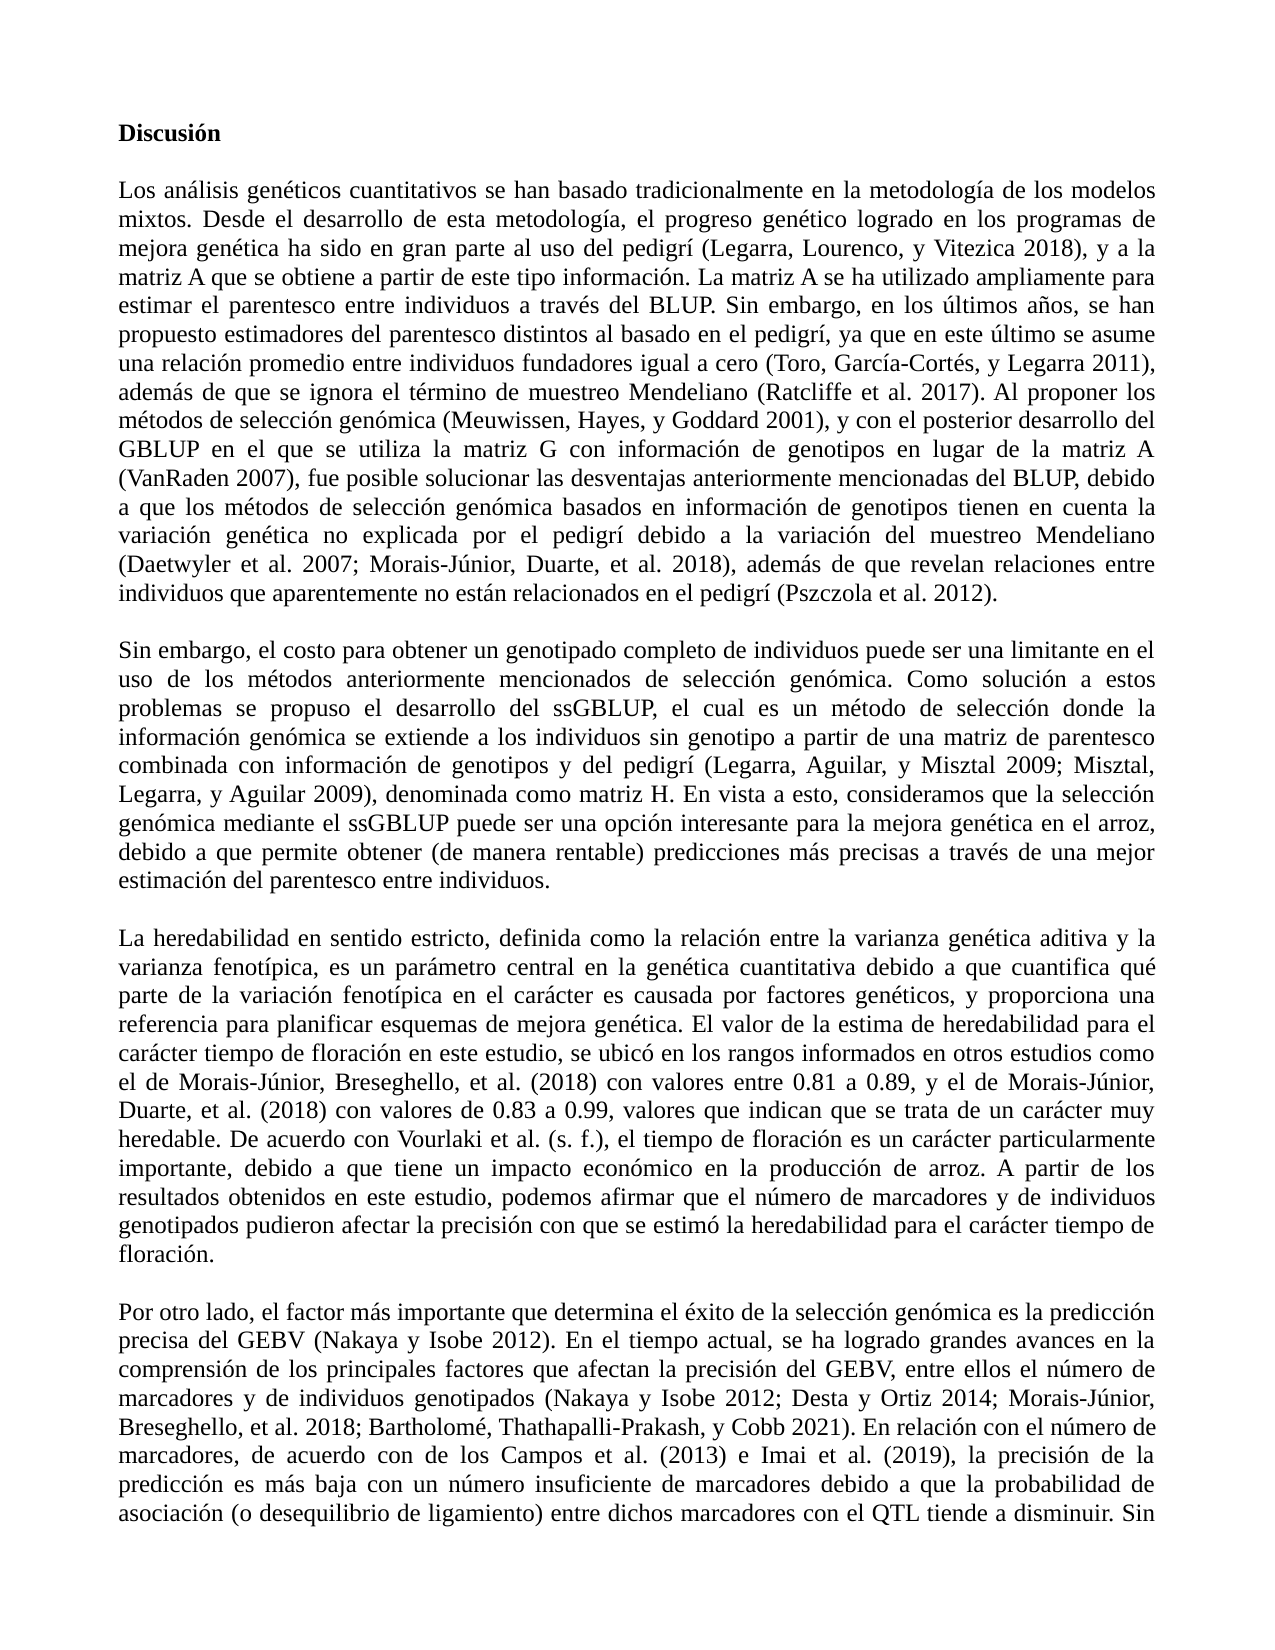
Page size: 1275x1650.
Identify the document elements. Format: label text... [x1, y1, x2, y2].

text La heredabilidad en sentido estricto, definida como la relación entre la varianza genética aditiva y la varianza fenotípica, es un parámetro central en la genética cuantitativa debido a que cuantifica qué parte de la variación fenotípica en el carácter es causada por factores genéticos, y proporciona una referencia para planificar esquemas de mejora genética. El valor de la estima de heredabilidad para el carácter tiempo de floración en este estudio, se ubicó en los rangos informados en otros estudios como el de Morais-Júnior, Breseghello, et al. (2018) con valores entre 0.81 a 0.89, y el de Morais-Júnior, Duarte, et al. (2018) con valores de 0.83 a 0.99, valores que indican que se trata de un carácter muy heredable. De acuerdo con Vourlaki et al. (s. f.), el tiempo de floración es un carácter particularmente importante, debido a que tiene un impacto económico en la producción de arroz. A partir de los resultados obtenidos en este estudio, podemos afirmar que el número de marcadores y de individuos genotipados pudieron afectar la precisión con que se estimó la heredabilidad para el carácter tiempo de floración. [118, 923, 1157, 1268]
text Sin embargo, el costo para obtener un genotipado completo de individuos puede ser una limitante en el uso de los métodos anteriormente mencionados de selección genómica. Como solución a estos problemas se propuso el desarrollo del ssGBLUP, el cual es un método de selección donde la información genómica se extiende a los individuos sin genotipo a partir de una matriz de parentesco combinada con información de genotipos y del pedigrí (Legarra, Aguilar, y Misztal 2009; Misztal, Legarra, y Aguilar 2009), denominada como matriz H. En vista a esto, consideramos que la selección genómica mediante el ssGBLUP puede ser una opción interesante para la mejora genética en el arroz, debido a que permite obtener (de manera rentable) predicciones más precisas a través de una mejor estimación del parentesco entre individuos. [118, 636, 1157, 894]
text Por otro lado, el factor más importante que determina el éxito de la selección genómica es la predicción precisa del GEBV (Nakaya y Isobe 2012). En el tiempo actual, se ha logrado grandes avances en la comprensión de los principales factores que afectan la precisión del GEBV, entre ellos el número de marcadores y de individuos genotipados (Nakaya y Isobe 2012; Desta y Ortiz 2014; Morais-Júnior, Breseghello, et al. 2018; Bartholomé, Thathapalli-Prakash, y Cobb 2021). En relación con el número de marcadores, de acuerdo con de los Campos et al. (2013) e Imai et al. (2019), la precisión de la predicción es más baja con un número insuficiente de marcadores debido a que la probabilidad de asociación (o desequilibrio de ligamiento) entre dichos marcadores con el QTL tiende a disminuir. Sin [118, 1297, 1157, 1527]
text Discusión [118, 118, 1157, 147]
text Los análisis genéticos cuantitativos se han basado tradicionalmente en la metodología de los modelos mixtos. Desde el desarrollo de esta metodología, el progreso genético logrado en los programas de mejora genética ha sido en gran parte al uso del pedigrí (Legarra, Lourenco, y Vitezica 2018), y a la matriz A que se obtiene a partir de este tipo información. La matriz A se ha utilizado ampliamente para estimar el parentesco entre individuos a través del BLUP. Sin embargo, en los últimos años, se han propuesto estimadores del parentesco distintos al basado en el pedigrí, ya que en este último se asume una relación promedio entre individuos fundadores igual a cero (Toro, García-Cortés, y Legarra 2011), además de que se ignora el término de muestreo Mendeliano (Ratcliffe et al. 2017). Al proponer los métodos de selección genómica (Meuwissen, Hayes, y Goddard 2001), y con el posterior desarrollo del GBLUP en el que se utiliza la matriz G con información de genotipos en lugar de la matriz A (VanRaden 2007), fue posible solucionar las desventajas anteriormente mencionadas del BLUP, debido a que los métodos de selección genómica basados en información de genotipos tienen en cuenta la variación genética no explicada por el pedigrí debido a la variación del muestreo Mendeliano (Daetwyler et al. 2007; Morais-Júnior, Duarte, et al. 2018), además de que revelan relaciones entre individuos que aparentemente no están relacionados en el pedigrí (Pszczola et al. 2012). [118, 176, 1157, 607]
